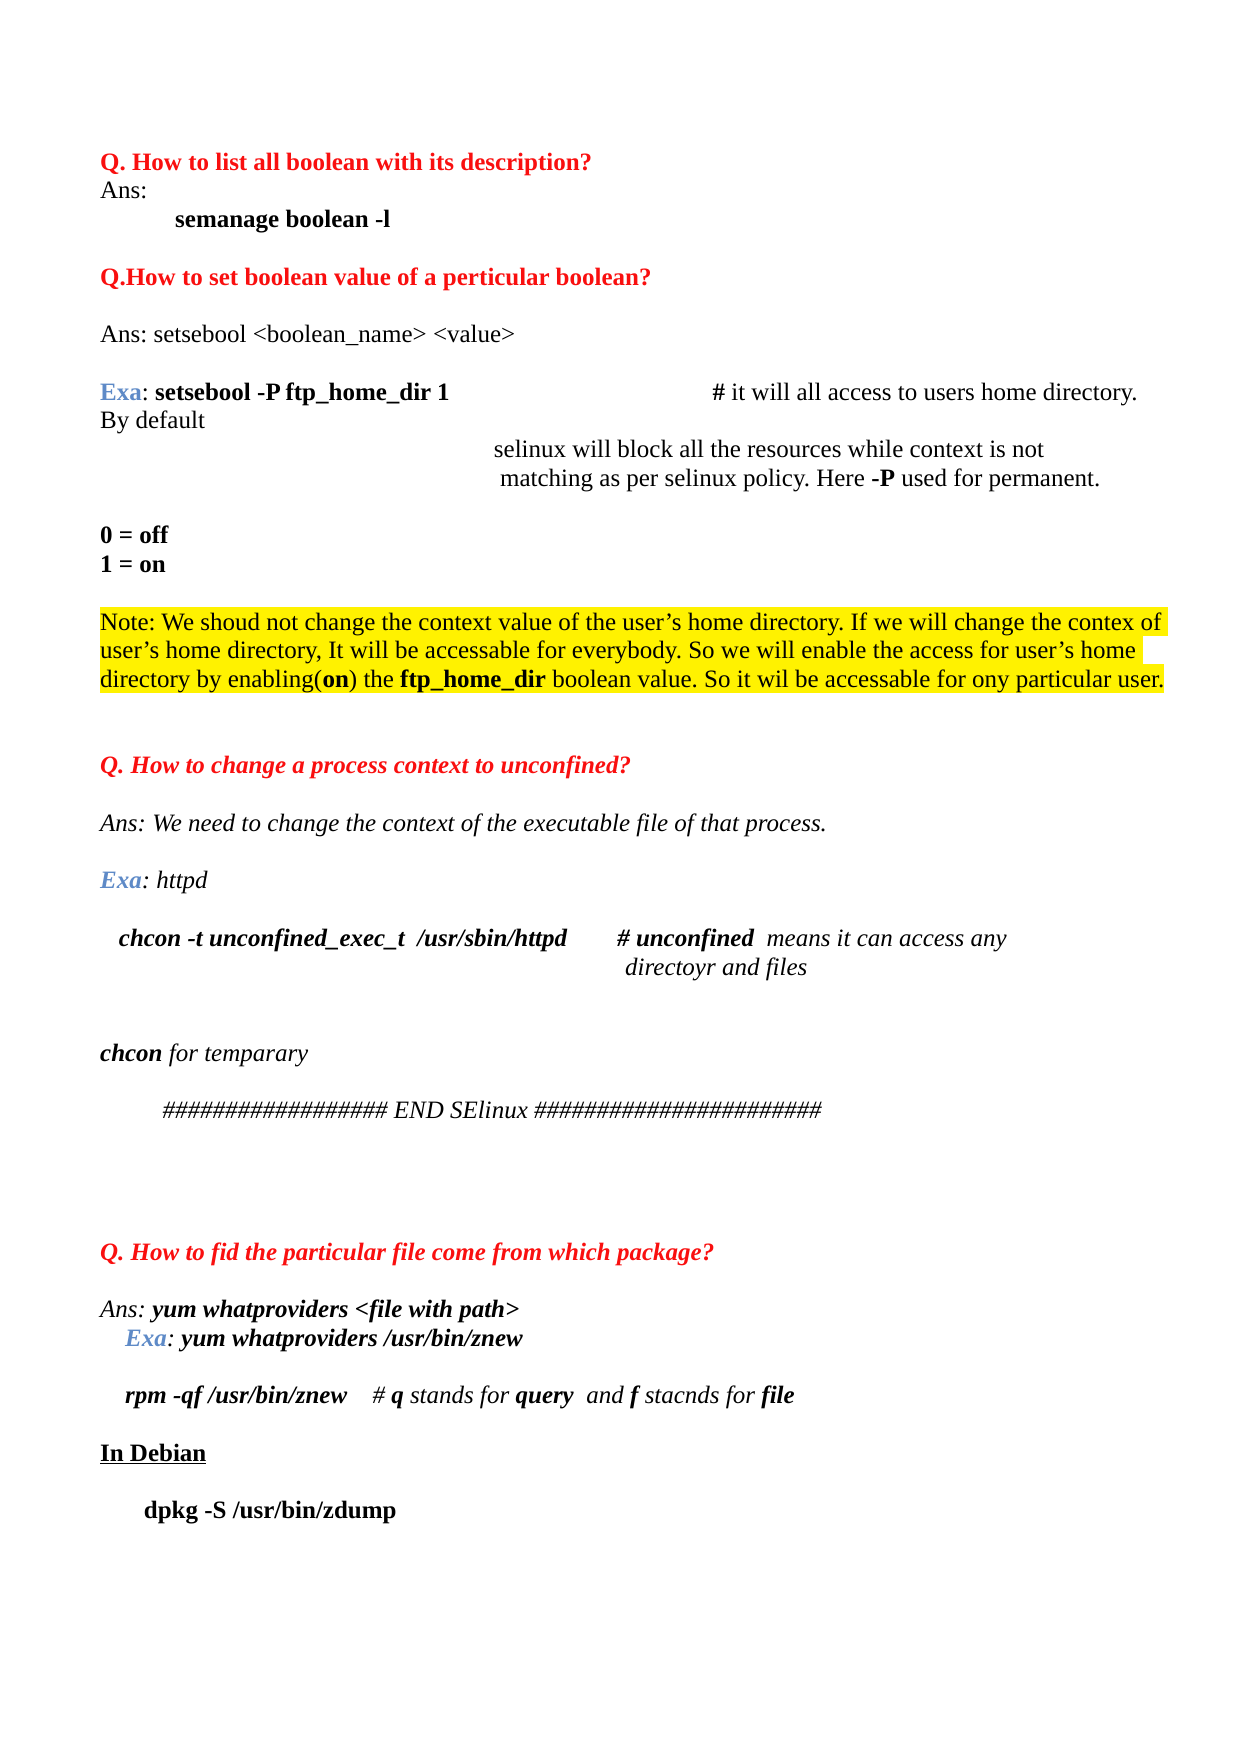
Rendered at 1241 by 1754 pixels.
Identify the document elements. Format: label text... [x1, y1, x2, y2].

text 0 = off [100, 521, 1175, 549]
text In Debian [100, 1438, 1175, 1466]
text Exa: httpd [100, 866, 1175, 894]
text rpm -qf /usr/bin/znew # q stands for query and f stacnds for file [100, 1380, 1175, 1409]
text Q.How to set boolean value of a perticular boolean? [100, 262, 1175, 291]
text Q. How to change a process context to unconfined? [100, 751, 1175, 779]
text ################## END SElinux ####################### [100, 1095, 1175, 1124]
text dpkg -S /usr/bin/zdump [100, 1495, 1175, 1523]
text Exa: yum whatproviders /usr/bin/znew [100, 1323, 1175, 1352]
text chcon -t unconfined_exec_t /usr/sbin/httpd # unconfined means it can access any [100, 923, 1175, 952]
text Ans: yum whatproviders <file with path> [100, 1294, 1175, 1323]
text directoyr and files [100, 952, 1175, 981]
text Ans: setsebool <boolean_name> <value> [100, 319, 1175, 348]
text 1 = on [100, 549, 1175, 578]
text Q. How to fid the particular file come from which package? [100, 1237, 1175, 1266]
text Ans: We need to change the context of the executable file of that process. [100, 808, 1175, 837]
text Note: We shoud not change the context value of the user’s home directory. If we will change the contex of user’s home directory, It will be accessable for everybody. So we will enable the access for user’s home directory by enabling(on) the ftp_home_dir boolean value. So it wil be accessable for ony particular user. [100, 607, 1175, 693]
text matching as per selinux policy. Here -P used for permanent. [100, 463, 1175, 492]
text selinux will block all the resources while context is not [100, 434, 1175, 463]
text semanage boolean -l [100, 204, 1175, 233]
text Exa: setsebool -P ftp_home_dir 1 # it will all access to users home directory. By default [100, 377, 1175, 434]
text Ans: [100, 176, 1175, 204]
text Q. How to list all boolean with its description? [100, 147, 1175, 176]
text chcon for temparary [100, 1038, 1175, 1067]
